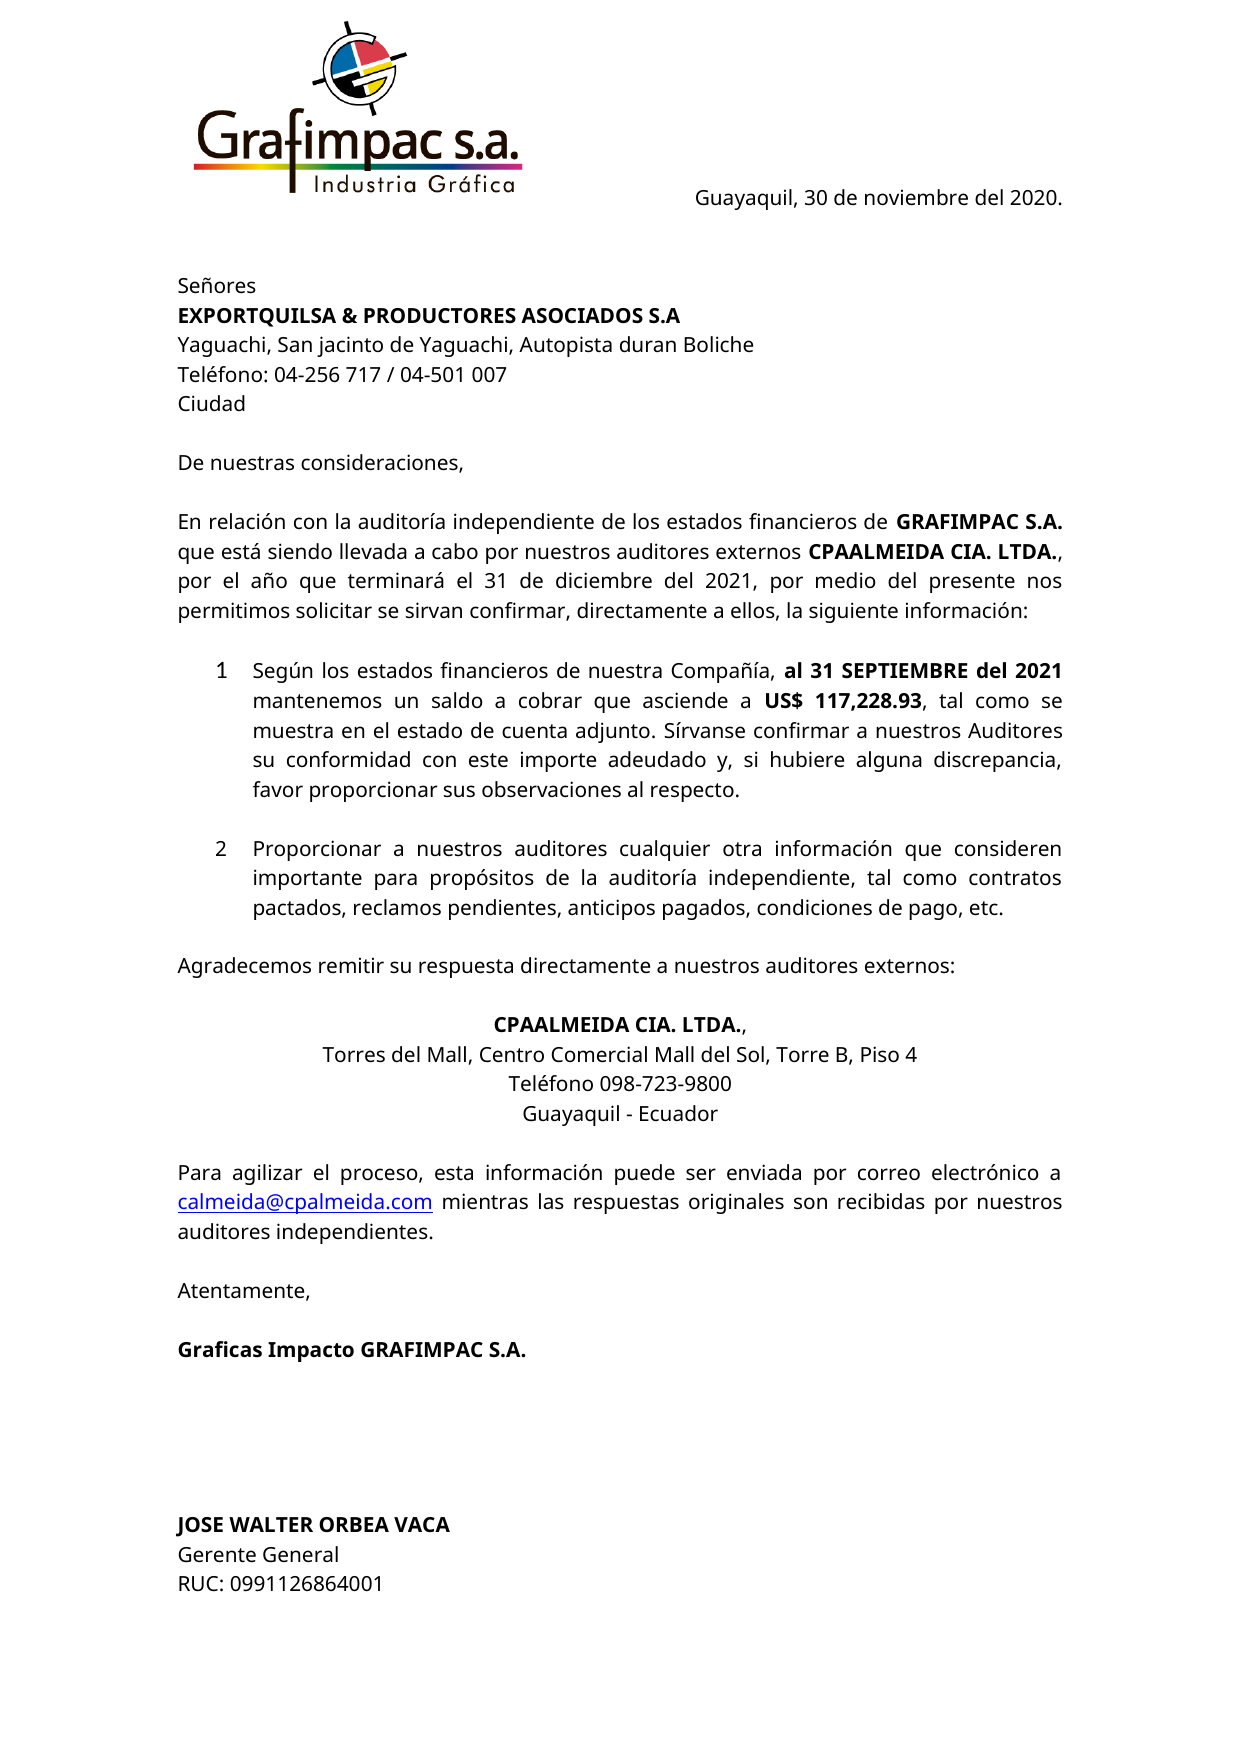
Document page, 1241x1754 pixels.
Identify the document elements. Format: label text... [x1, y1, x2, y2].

text Para agilizar el proceso, esta información puede ser enviada por correo electrónico a calmeida@cpalmeida.com mientras las respuestas originales son recibidas por nuestros auditores independientes. [177, 1158, 1063, 1245]
text Ciudad [177, 389, 1063, 418]
list Proporcionar a nuestros auditores cualquier otra información que consideren importante para propósitos de la auditoría independiente, tal como contratos pactados, reclamos pendientes, anticipos pagados, condiciones de pago, etc. [215, 834, 1063, 921]
text EXPORTQUILSA & PRODUCTORES ASOCIADOS S.A [177, 301, 1063, 329]
text Gerente General [177, 1540, 1063, 1568]
list Según los estados financieros de nuestra Compañía, al 31 SEPTIEMBRE del 2021 mantenemos un saldo a cobrar que asciende a US$ 117,228.93, tal como se muestra en el estado de cuenta adjunto. Sírvanse confirmar a nuestros Auditores su conformidad con este importe adeudado y, si hubiere alguna discrepancia, favor proporcionar sus observaciones al respecto. [215, 655, 1063, 803]
text Agradecemos remitir su respuesta directamente a nuestros auditores externos: [177, 952, 1063, 980]
text Teléfono: 04-256 717 / 04-501 007 [177, 360, 1063, 388]
text En relación con la auditoría independiente de los estados financieros de GRAFIMPAC S.A. que está siendo llevada a cabo por nuestros auditores externos CPAALMEIDA CIA. LTDA., por el año que terminará el 31 de diciembre del 2021, por medio del presente nos permitimos solicitar se sirvan confirmar, directamente a ellos, la siguiente información: [177, 507, 1063, 624]
text Graficas Impacto GRAFIMPAC S.A. [177, 1335, 1063, 1363]
text Atentamente, [177, 1276, 1063, 1304]
text CPAALMEIDA CIA. LTDA., [177, 1011, 1063, 1039]
text Guayaquil, 30 de noviembre del 2020. [536, 183, 1063, 211]
text Torres del Mall, Centro Comercial Mall del Sol, Torre B, Piso 4 [177, 1040, 1063, 1068]
text JOSE WALTER ORBEA VACA [177, 1510, 1063, 1539]
text Teléfono 098-723-9800 [177, 1069, 1063, 1098]
text RUC: 0991126864001 [177, 1569, 1063, 1597]
text Guayaquil - Ecuador [177, 1099, 1063, 1127]
text Yaguachi, San jacinto de Yaguachi, Autopista duran Boliche [177, 330, 1063, 359]
text Señores [177, 271, 1063, 300]
text De nuestras consideraciones, [177, 448, 1063, 477]
